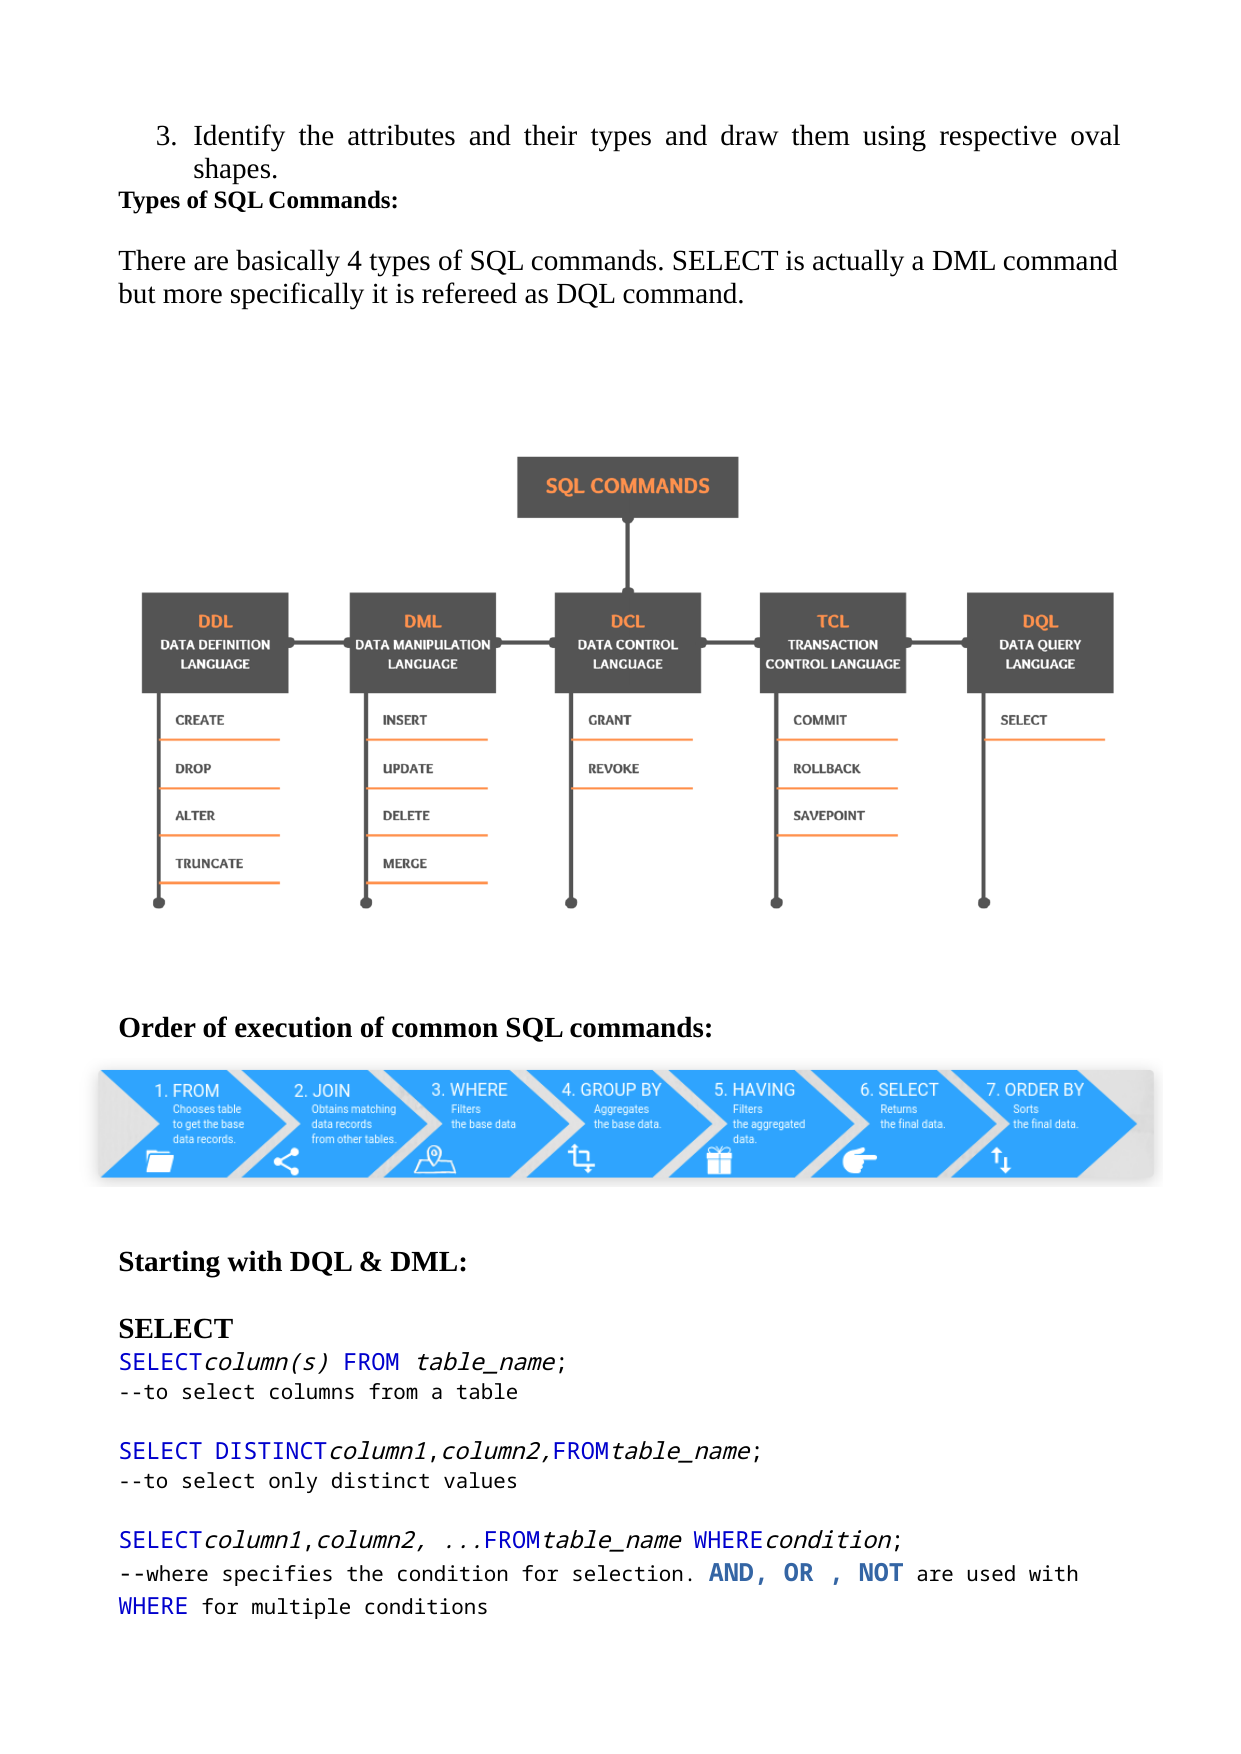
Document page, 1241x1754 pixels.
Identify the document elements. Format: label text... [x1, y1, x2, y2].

text SELECT DISTINCTcolumn1,column2,FROMtable_name; [118, 1434, 1122, 1466]
text Order of execution of common SQL commands: [118, 1010, 1122, 1043]
text --where specifies the condition for selection. AND, OR , NOT are used with WHERE for multiple conditions [118, 1555, 1122, 1621]
text SELECT [118, 1311, 1122, 1345]
picture [62, 364, 1178, 982]
text SELECTcolumn(s) FROM table_name; [118, 1345, 1122, 1377]
text SELECTcolumn1,column2, ...FROMtable_name WHEREcondition; [118, 1523, 1122, 1555]
text --to select columns from a table [118, 1377, 1122, 1405]
text --to select only distinct values [118, 1466, 1122, 1494]
text There are basically 4 types of SQL commands. SELECT is actually a DML command but more specifically it is refereed as DQL command. [118, 243, 1122, 310]
list Identify the attributes and their types and draw them using respective oval shapes. [156, 118, 1122, 185]
text Types of SQL Commands: [118, 185, 1122, 214]
text Starting with DQL & DML: [118, 1244, 1122, 1278]
picture [77, 1060, 1163, 1187]
